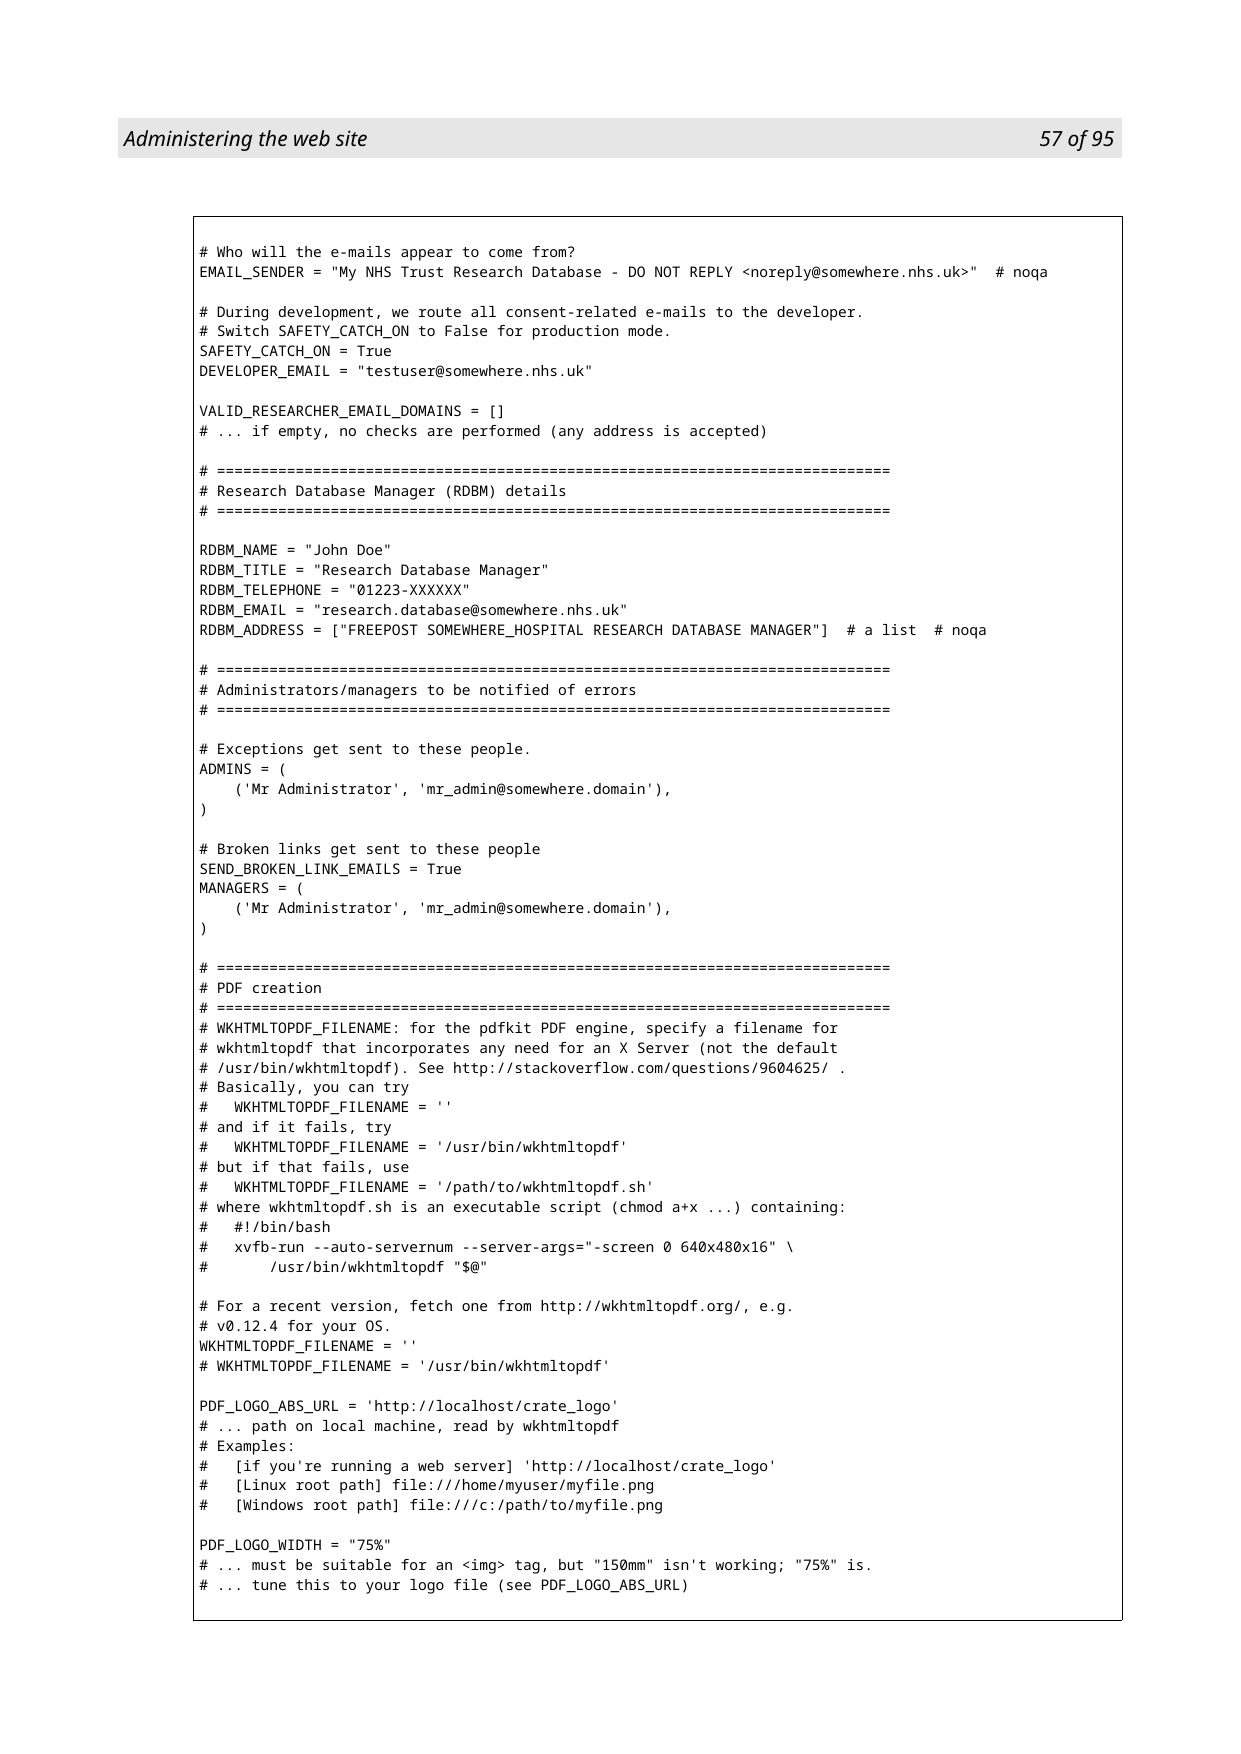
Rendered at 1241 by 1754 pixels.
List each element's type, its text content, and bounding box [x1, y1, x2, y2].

table_header # Who will the e-mails appear to come from? EMAIL_SENDER = "My NHS Trust Research Database - DO NOT REPLY <noreply@somewhere.nhs.uk>" # noqa # During development, we route all consent-related e-mails to the developer. # Switch SAFETY_CATCH_ON to False for production mode. SAFETY_CATCH_ON = True DEVELOPER_EMAIL = "testuser@somewhere.nhs.uk" VALID_RESEARCHER_EMAIL_DOMAINS = [] # ... if empty, no checks are performed (any address is accepted) # ============================================================================= # Research Database Manager (RDBM) details # ============================================================================= RDBM_NAME = "John Doe" RDBM_TITLE = "Research Database Manager" RDBM_TELEPHONE = "01223-XXXXXX" RDBM_EMAIL = "research.database@somewhere.nhs.uk" RDBM_ADDRESS = ["FREEPOST SOMEWHERE_HOSPITAL RESEARCH DATABASE MANAGER"] # a list # noqa # ============================================================================= # Administrators/managers to be notified of errors # ============================================================================= # Exceptions get sent to these people. ADMINS = ( ('Mr Administrator', 'mr_admin@somewhere.domain'), ) # Broken links get sent to these people SEND_BROKEN_LINK_EMAILS = True MANAGERS = ( ('Mr Administrator', 'mr_admin@somewhere.domain'), ) # ============================================================================= # PDF creation # ============================================================================= # WKHTMLTOPDF_FILENAME: for the pdfkit PDF engine, specify a filename for # wkhtmltopdf that incorporates any need for an X Server (not the default # /usr/bin/wkhtmltopdf). See http://stackoverflow.com/questions/9604625/ . # Basically, you can try # WKHTMLTOPDF_FILENAME = '' # and if it fails, try # WKHTMLTOPDF_FILENAME = '/usr/bin/wkhtmltopdf' # but if that fails, use # WKHTMLTOPDF_FILENAME = '/path/to/wkhtmltopdf.sh' # where wkhtmltopdf.sh is an executable script (chmod a+x ...) containing: # #!/bin/bash # xvfb-run --auto-servernum --server-args="-screen 0 640x480x16" \ # /usr/bin/wkhtmltopdf "$@" # For a recent version, fetch one from http://wkhtmltopdf.org/, e.g. # v0.12.4 for your OS. WKHTMLTOPDF_FILENAME = '' # WKHTMLTOPDF_FILENAME = '/usr/bin/wkhtmltopdf' PDF_LOGO_ABS_URL = 'http://localhost/crate_logo' # ... path on local machine, read by wkhtmltopdf # Examples: # [if you're running a web server] 'http://localhost/crate_logo' # [Linux root path] file:///home/myuser/myfile.png # [Windows root path] file:///c:/path/to/myfile.png PDF_LOGO_WIDTH = "75%" # ... must be suitable for an <img> tag, but "150mm" isn't working; "75%" is. # ... tune this to your logo file (see PDF_LOGO_ABS_URL) [194, 217, 1122, 1620]
